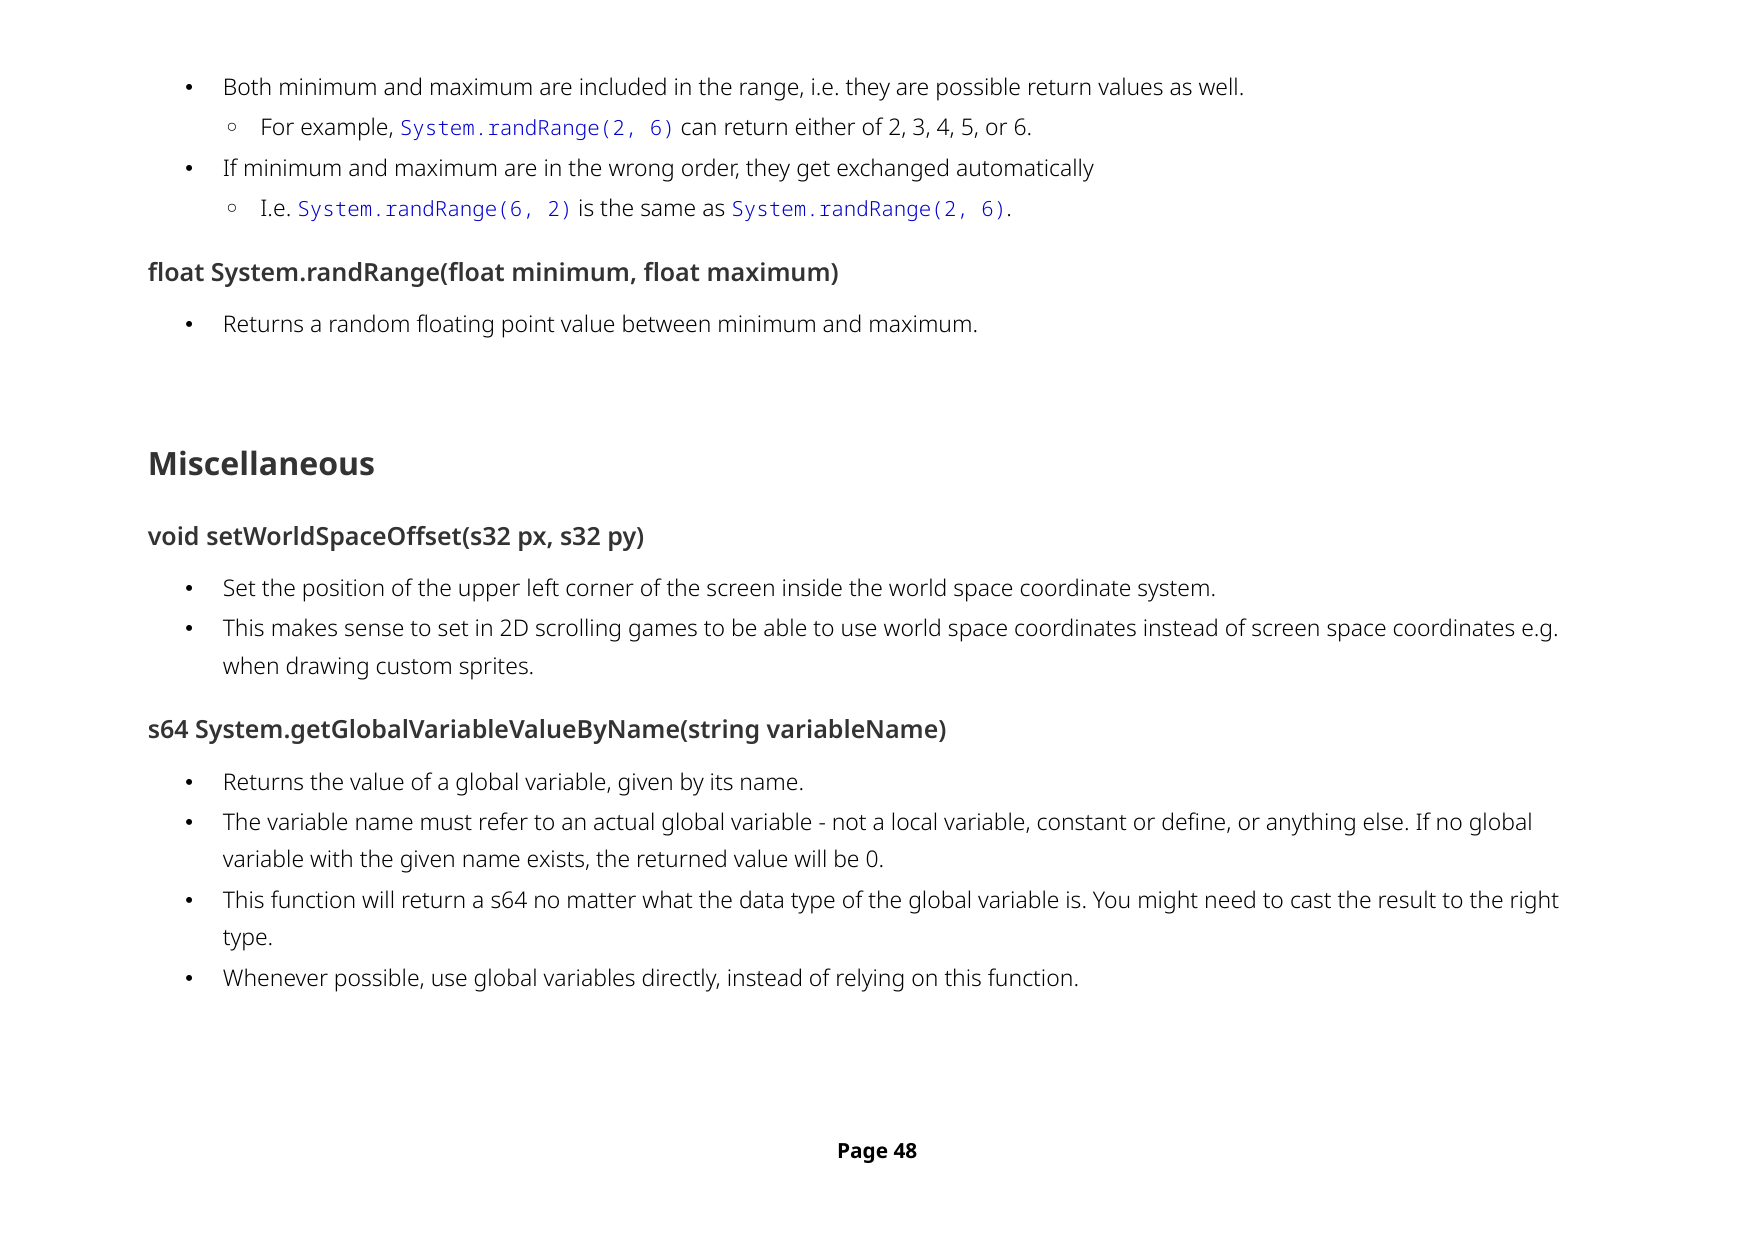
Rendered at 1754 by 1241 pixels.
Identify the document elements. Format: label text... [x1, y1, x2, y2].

list Set the position of the upper left corner of the screen inside the world space coordinate system. [185, 572, 1606, 603]
list Both minimum and maximum are included in the range, i.e. they are possible return values as well. [185, 71, 1606, 102]
list The variable name must refer to an actual global variable - not a local variable, constant or define, or anything else. If no global variable with the given name exists, the returned value will be 0. [185, 806, 1606, 874]
list If minimum and maximum are in the wrong order, they get exchanged automatically [185, 152, 1606, 183]
list Returns the value of a global variable, given by its name. [185, 765, 1606, 797]
list Whenever possible, use global variables directly, instead of relying on this function. [185, 962, 1606, 993]
list This function will return a s64 no matter what the data type of the global variable is. You might need to cast the result to the right type. [185, 884, 1606, 952]
subtitle void setWorldSpaceOffset(s32 px, s32 py) [148, 518, 1606, 552]
list This makes sense to set in 2D scrolling games to be able to use world space coordinates instead of screen space coordinates e.g. when drawing custom sprites. [185, 612, 1606, 681]
subtitle s64 System.getGlobalVariableValueByName(string variableName) [148, 712, 1606, 746]
subtitle Miscellaneous [148, 441, 1606, 484]
list Returns a random floating point value between minimum and maximum. [185, 308, 1606, 339]
list For example, System.randRange(2, 6) can return either of 2, 3, 4, 5, or 6. [223, 111, 1606, 142]
list I.e. System.randRange(6, 2) is the same as System.randRange(2, 6). [223, 192, 1606, 223]
subtitle float System.randRange(float minimum, float maximum) [148, 254, 1606, 289]
